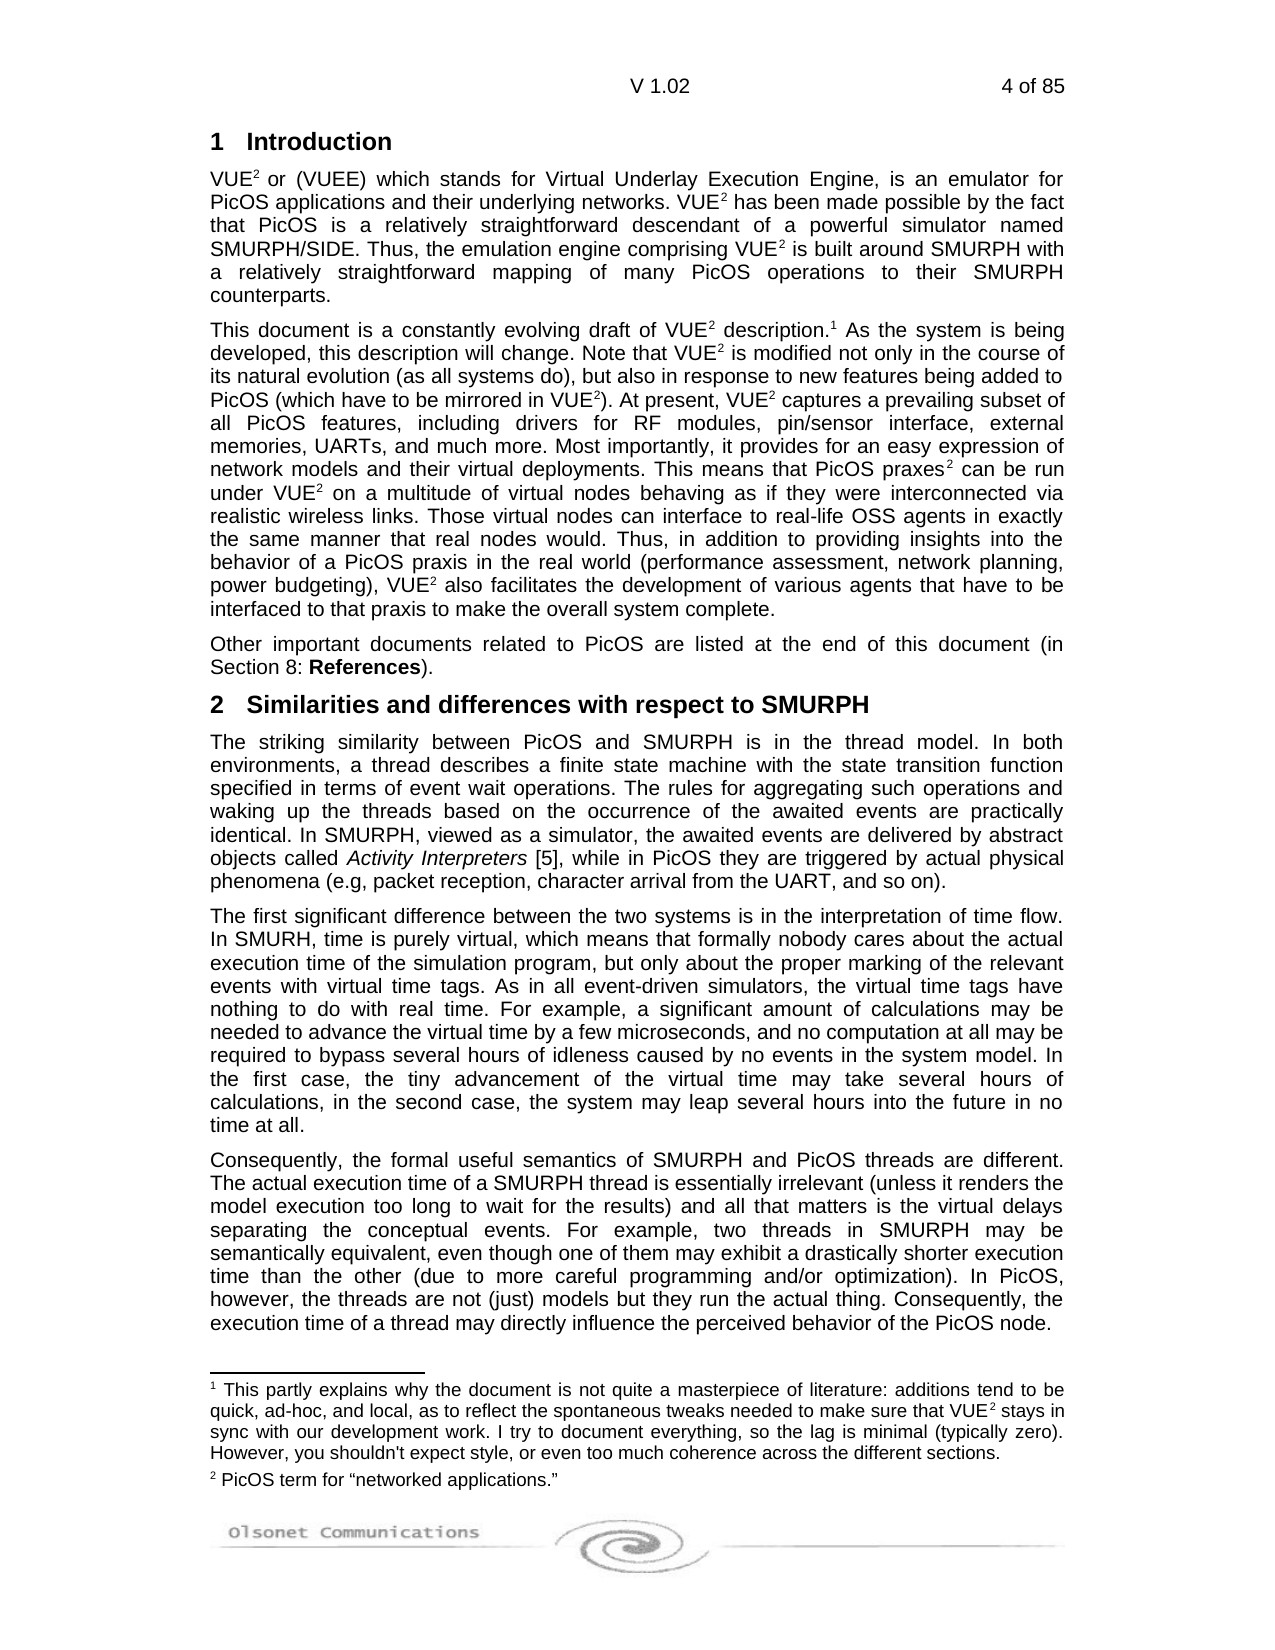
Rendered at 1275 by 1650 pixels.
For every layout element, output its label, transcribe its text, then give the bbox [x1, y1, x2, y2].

picture [210, 1504, 1065, 1596]
text This partly explains why the document is not quite a masterpiece of literature: additions tend to be quick, ad-hoc, and local, as to reflect the spontaneous tweaks needed to make sure that VUE2 stays in sync with our development work. I try to document everything, so the lag is minimal (typically zero). However, you shouldn't expect style, or even too much coherence across the different sections. [210, 1379, 1065, 1463]
text The striking similarity between PicOS and SMURPH is in the thread model. In both environments, a thread describes a finite state machine with the state transition function specified in terms of event wait operations. The rules for aggregating such operations and waking up the threads based on the occurrence of the awaited events are practically identical. In SMURPH, viewed as a simulator, the awaited events are delivered by abstract objects called Activity Interpreters [5], while in PicOS they are triggered by actual physical phenomena (e.g, packet reception, character arrival from the UART, and so on). [210, 730, 1065, 893]
text The first significant difference between the two systems is in the interpretation of time flow. In SMURH, time is purely virtual, which means that formally nobody cares about the actual execution time of the simulation program, but only about the proper marking of the relevant events with virtual time tags. As in all event-driven simulators, the virtual time tags have nothing to do with real time. For example, a significant amount of calculations may be needed to advance the virtual time by a few microseconds, and no computation at all may be required to bypass several hours of idleness caused by no events in the system model. In the first case, the tiny advancement of the virtual time may take several hours of calculations, in the second case, the system may leap several hours into the future in no time at all. [210, 904, 1065, 1137]
subtitle Introduction [210, 128, 1065, 156]
text Other important documents related to PicOS are listed at the end of this document (in Section 8: References). [210, 632, 1065, 679]
text PicOS term for “networked applications.” [210, 1469, 1065, 1490]
text Consequently, the formal useful semantics of SMURPH and PicOS threads are different. The actual execution time of a SMURPH thread is essentially irrelevant (unless it renders the model execution too long to wait for the results) and all that matters is the virtual delays separating the conceptual events. For example, two threads in SMURPH may be semantically equivalent, even though one of them may exhibit a drastically shorter execution time than the other (due to more careful programming and/or optimization). In PicOS, however, the threads are not (just) models but they run the actual thing. Consequently, the execution time of a thread may directly influence the perceived behavior of the PicOS node. [210, 1149, 1065, 1334]
text VUE2 or (VUEE) which stands for Virtual Underlay Execution Engine, is an emulator for PicOS applications and their underlying networks. VUE2 has been made possible by the fact that PicOS is a relatively straightforward descendant of a powerful simulator named SMURPH/SIDE. Thus, the emulation engine comprising VUE2 is built around SMURPH with a relatively straightforward mapping of many PicOS operations to their SMURPH counterparts. [210, 167, 1065, 307]
subtitle Similarities and differences with respect to SMURPH [210, 691, 1065, 718]
text This document is a constantly evolving draft of VUE2 description. As the system is being developed, this description will change. Note that VUE2 is modified not only in the course of its natural evolution (as all systems do), but also in response to new features being added to PicOS (which have to be mirrored in VUE2). At present, VUE2 captures a prevailing subset of all PicOS features, including drivers for RF modules, pin/sensor interface, external memories, UARTs, and much more. Most importantly, it provides for an easy expression of network models and their virtual deployments. This means that PicOS praxes can be run under VUE2 on a multitude of virtual nodes behaving as if they were interconnected via realistic wireless links. Those virtual nodes can interface to real-life OSS agents in exactly the same manner that real nodes would. Thus, in addition to providing insights into the behavior of a PicOS praxis in the real world (performance assessment, network planning, power budgeting), VUE2 also facilitates the development of various agents that have to be interfaced to that praxis to make the overall system complete. [210, 318, 1065, 621]
